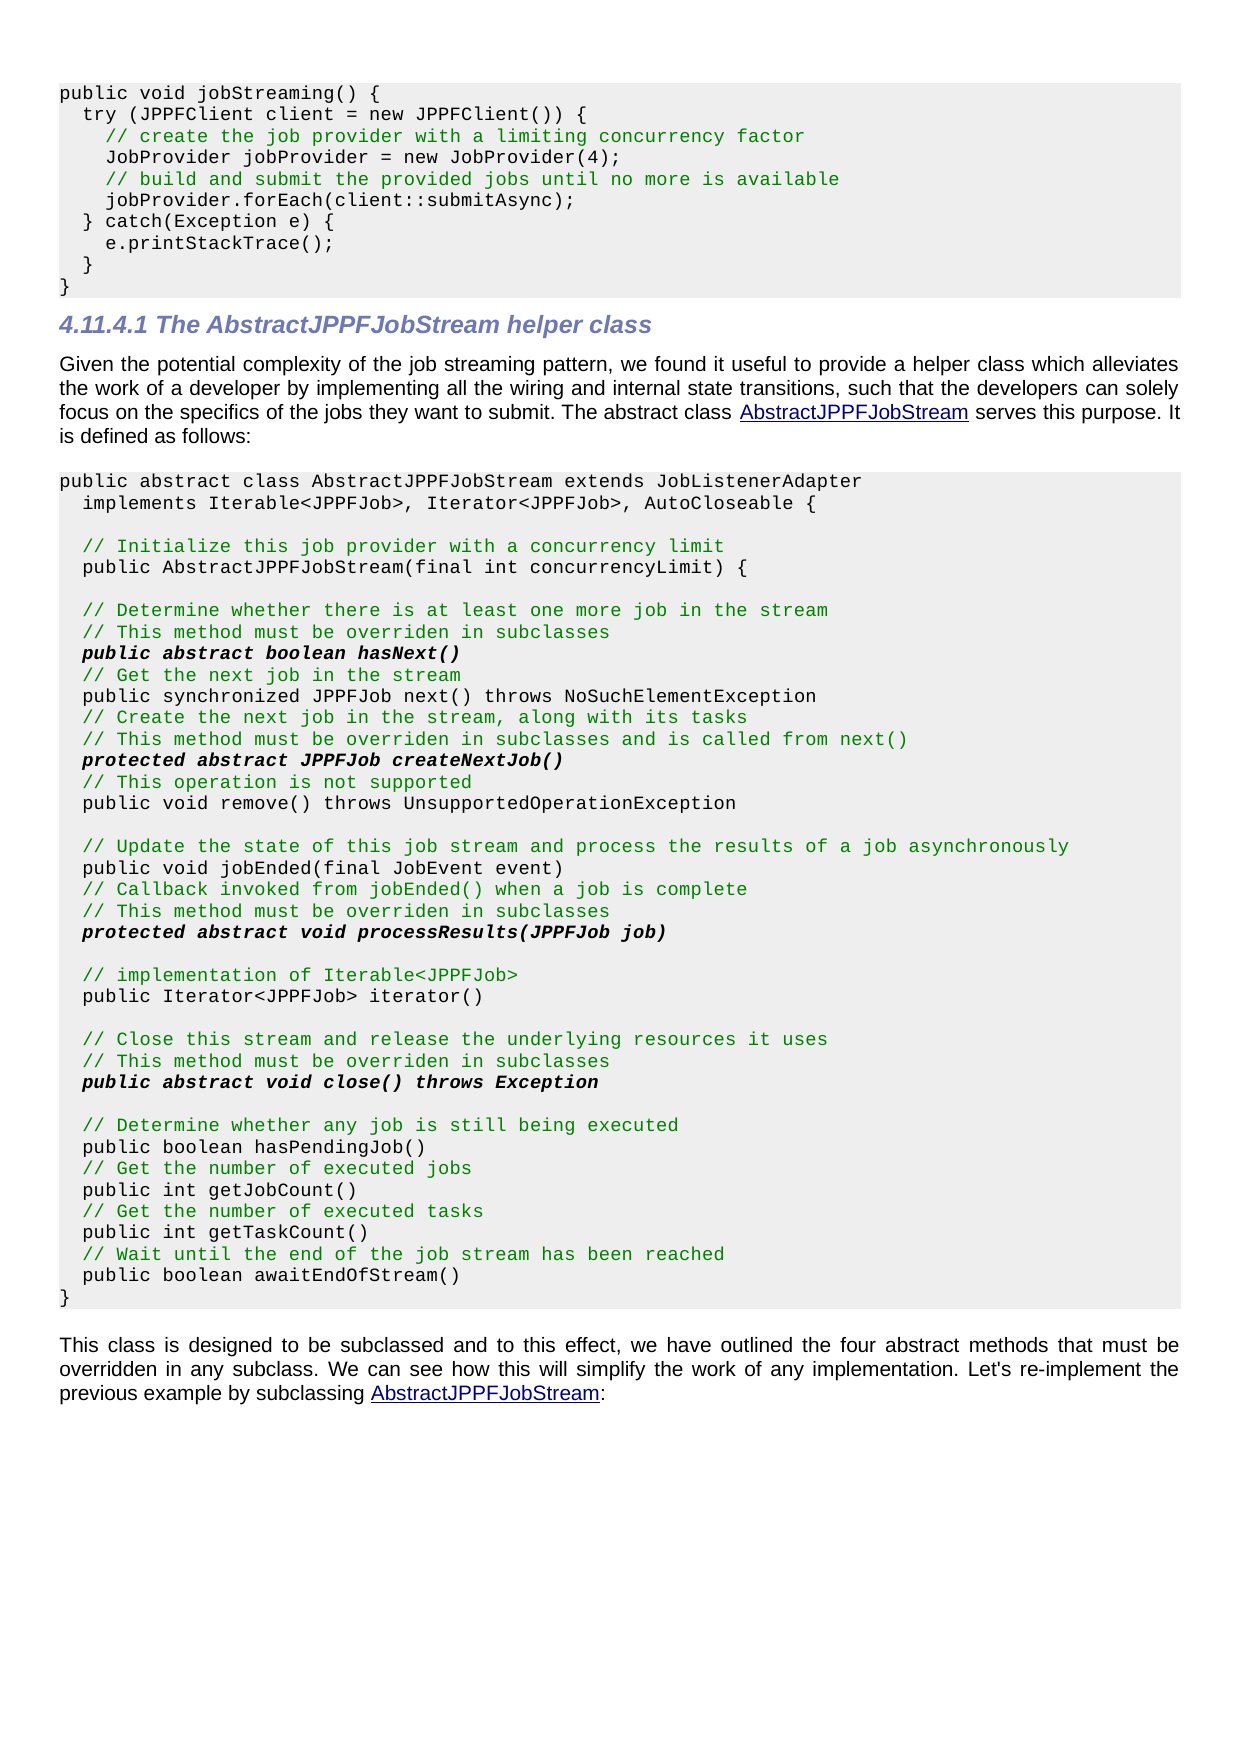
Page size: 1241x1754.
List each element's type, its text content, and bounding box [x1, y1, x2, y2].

text // Determine whether any job is still being executed [59, 1116, 1181, 1137]
text implements Iterable<JPPFJob>, Iterator<JPPFJob>, AutoCloseable { [59, 493, 1181, 515]
text Given the potential complexity of the job streaming pattern, we found it useful to provide a helper class which alleviates the work of a developer by implementing all the wiring and internal state transitions, such that the developers can solely focus on the specifics of the jobs they want to submit. The abstract class AbstractJPPFJobStream serves this purpose. It is defined as follows: [59, 352, 1181, 448]
text protected abstract void processResults(JPPFJob job) [59, 922, 1181, 944]
text public int getJobCount() [59, 1180, 1181, 1201]
text JobProvider jobProvider = new JobProvider(4); [59, 147, 1181, 169]
text // Update the state of this job stream and process the results of a job asynchronously [59, 837, 1181, 858]
text try (JPPFClient client = new JPPFClient()) { [59, 104, 1181, 126]
text // This method must be overriden in subclasses [59, 901, 1181, 922]
text // This method must be overriden in subclasses and is called from next() [59, 729, 1181, 751]
text // Get the number of executed jobs [59, 1158, 1181, 1180]
text // implementation of Iterable<JPPFJob> [59, 965, 1181, 987]
text // Initialize this job provider with a concurrency limit [59, 536, 1181, 558]
text public abstract void close() throws Exception [59, 1073, 1181, 1094]
text e.printStackTrace(); [59, 233, 1181, 255]
subtitle The AbstractJPPFJobStream helper class [59, 310, 1181, 339]
text jobProvider.forEach(client::submitAsync); [59, 190, 1181, 212]
text // This method must be overriden in subclasses [59, 622, 1181, 643]
text // Get the next job in the stream [59, 665, 1181, 686]
text public boolean hasPendingJob() [59, 1137, 1181, 1158]
text // Create the next job in the stream, along with its tasks [59, 708, 1181, 729]
text public void jobStreaming() { [59, 83, 1181, 104]
text } catch(Exception e) { [59, 212, 1181, 233]
text public synchronized JPPFJob next() throws NoSuchElementException [59, 686, 1181, 708]
text This class is designed to be subclassed and to this effect, we have outlined the four abstract methods that must be overridden in any subclass. We can see how this will simplify the work of any implementation. Let's re-implement the previous example by subclassing AbstractJPPFJobStream: [59, 1333, 1181, 1405]
text public boolean awaitEndOfStream() [59, 1266, 1181, 1287]
text // Determine whether there is at least one more job in the stream [59, 601, 1181, 622]
text // create the job provider with a limiting concurrency factor [59, 126, 1181, 147]
text protected abstract JPPFJob createNextJob() [59, 751, 1181, 772]
text public Iterator<JPPFJob> iterator() [59, 987, 1181, 1008]
text } [59, 276, 1181, 298]
text // This method must be overriden in subclasses [59, 1051, 1181, 1073]
text // Wait until the end of the job stream has been reached [59, 1244, 1181, 1266]
text public int getTaskCount() [59, 1223, 1181, 1244]
text public abstract boolean hasNext() [59, 643, 1181, 665]
text public AbstractJPPFJobStream(final int concurrencyLimit) { [59, 558, 1181, 579]
text // Close this stream and release the underlying resources it uses [59, 1030, 1181, 1051]
text public void jobEnded(final JobEvent event) [59, 858, 1181, 879]
text // This operation is not supported [59, 772, 1181, 794]
text // build and submit the provided jobs until no more is available [59, 169, 1181, 190]
text } [59, 1287, 1181, 1309]
text // Callback invoked from jobEnded() when a job is complete [59, 879, 1181, 901]
text // Get the number of executed tasks [59, 1201, 1181, 1223]
text } [59, 255, 1181, 276]
text public abstract class AbstractJPPFJobStream extends JobListenerAdapter [59, 472, 1181, 493]
text public void remove() throws UnsupportedOperationException [59, 794, 1181, 815]
